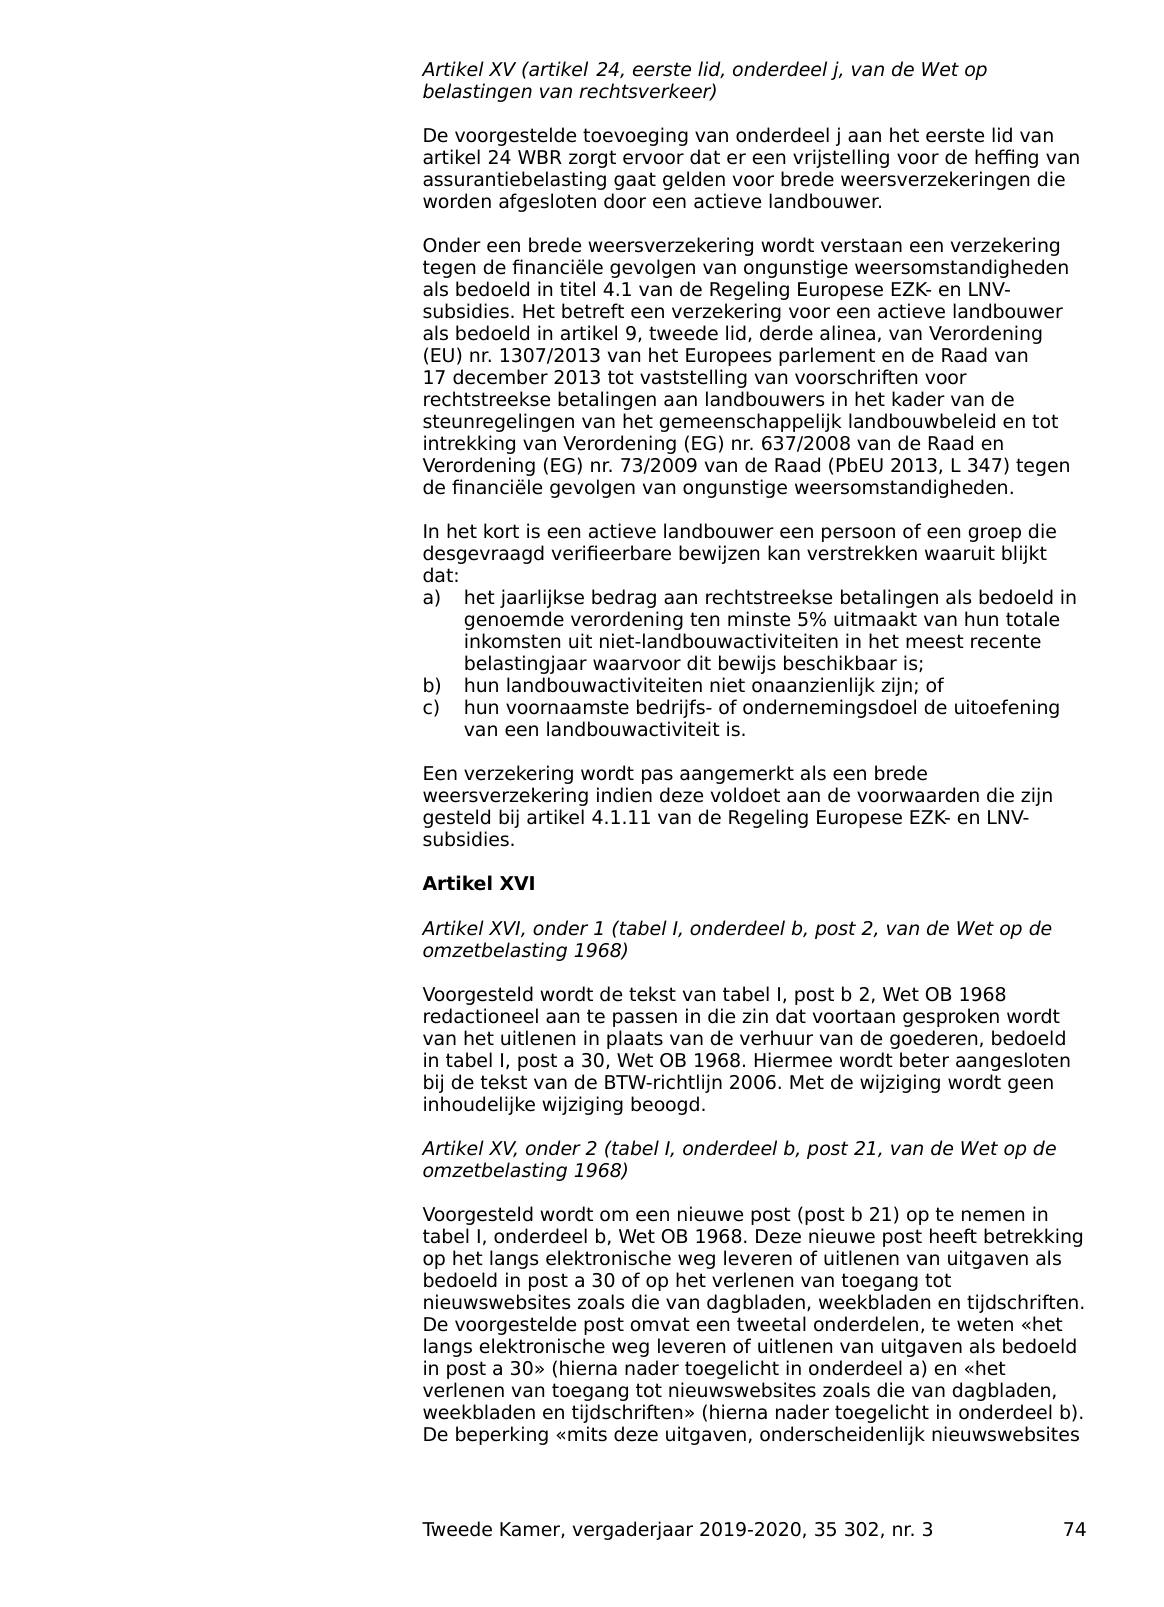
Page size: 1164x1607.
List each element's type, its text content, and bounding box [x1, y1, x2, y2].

subtitle Artikel XV (artikel 24, eerste lid, onderdeel j, van de Wet op belastingen van rechtsverkeer) [422, 59, 1087, 103]
text Voorgesteld wordt de tekst van tabel I, post b 2, Wet OB 1968 redactioneel aan te passen in die zin dat voortaan gesproken wordt van het uitlenen in plaats van de verhuur van de goederen, bedoeld in tabel I, post a 30, Wet OB 1968. Hiermee wordt beter aangesloten bij de tekst van de BTW-richtlijn 2006. Met de wijziging wordt geen inhoudelijke wijziging beoogd. [422, 984, 1087, 1116]
text a) het jaarlijkse bedrag aan rechtstreekse betalingen als bedoeld in genoemde verordening ten minste 5% uitmaakt van hun totale inkomsten uit niet-landbouwactiviteiten in het meest recente belastingjaar waarvoor dit bewijs beschikbaar is; [422, 587, 1087, 675]
text In het kort is een actieve landbouwer een persoon of een groep die desgevraagd verifieerbare bewijzen kan verstrekken waaruit blijkt dat: [422, 521, 1087, 587]
text c) hun voornaamste bedrijfs- of ondernemingsdoel de uitoefening van een landbouwactiviteit is. [422, 697, 1087, 741]
text De voorgestelde toevoeging van onderdeel j aan het eerste lid van artikel 24 WBR zorgt ervoor dat er een vrijstelling voor de heffing van assurantiebelasting gaat gelden voor brede weersverzekeringen die worden afgesloten door een actieve landbouwer. [422, 125, 1087, 213]
subtitle Artikel XV, onder 2 (tabel I, onderdeel b, post 21, van de Wet op de omzetbelasting 1968) [422, 1138, 1087, 1182]
subtitle Artikel XVI, onder 1 (tabel I, onderdeel b, post 2, van de Wet op de omzetbelasting 1968) [422, 917, 1087, 961]
subtitle Artikel XVI [422, 873, 1087, 895]
text Voorgesteld wordt om een nieuwe post (post b 21) op te nemen in tabel I, onderdeel b, Wet OB 1968. Deze nieuwe post heeft betrekking op het langs elektronische weg leveren of uitlenen van uitgaven als bedoeld in post a 30 of op het verlenen van toegang tot nieuwswebsites zoals die van dagbladen, weekbladen en tijdschriften. De voorgestelde post omvat een tweetal onderdelen, te weten «het langs elektronische weg leveren of uitlenen van uitgaven als bedoeld in post a 30» (hierna nader toegelicht in onderdeel a) en «het verlenen van toegang tot nieuwswebsites zoals die van dagbladen, weekbladen en tijdschriften» (hierna nader toegelicht in onderdeel b). De beperking «mits deze uitgaven, onderscheidenlijk nieuwswebsites [422, 1204, 1087, 1446]
text Een verzekering wordt pas aangemerkt als een brede weersverzekering indien deze voldoet aan de voorwaarden die zijn gesteld bij artikel 4.1.11 van de Regeling Europese EZK- en LNV-subsidies. [422, 763, 1087, 851]
text b) hun landbouwactiviteiten niet onaanzienlijk zijn; of [422, 675, 1087, 697]
text Onder een brede weersverzekering wordt verstaan een verzekering tegen de financiële gevolgen van ongunstige weersomstandigheden als bedoeld in titel 4.1 van de Regeling Europese EZK- en LNV-subsidies. Het betreft een verzekering voor een actieve landbouwer als bedoeld in artikel 9, tweede lid, derde alinea, van Verordening (EU) nr. 1307/2013 van het Europees parlement en de Raad van 17 december 2013 tot vaststelling van voorschriften voor rechtstreekse betalingen aan landbouwers in het kader van de steunregelingen van het gemeenschappelijk landbouwbeleid en tot intrekking van Verordening (EG) nr. 637/2008 van de Raad en Verordening (EG) nr. 73/2009 van de Raad (PbEU 2013, L 347) tegen de financiële gevolgen van ongunstige weersomstandigheden. [422, 235, 1087, 499]
